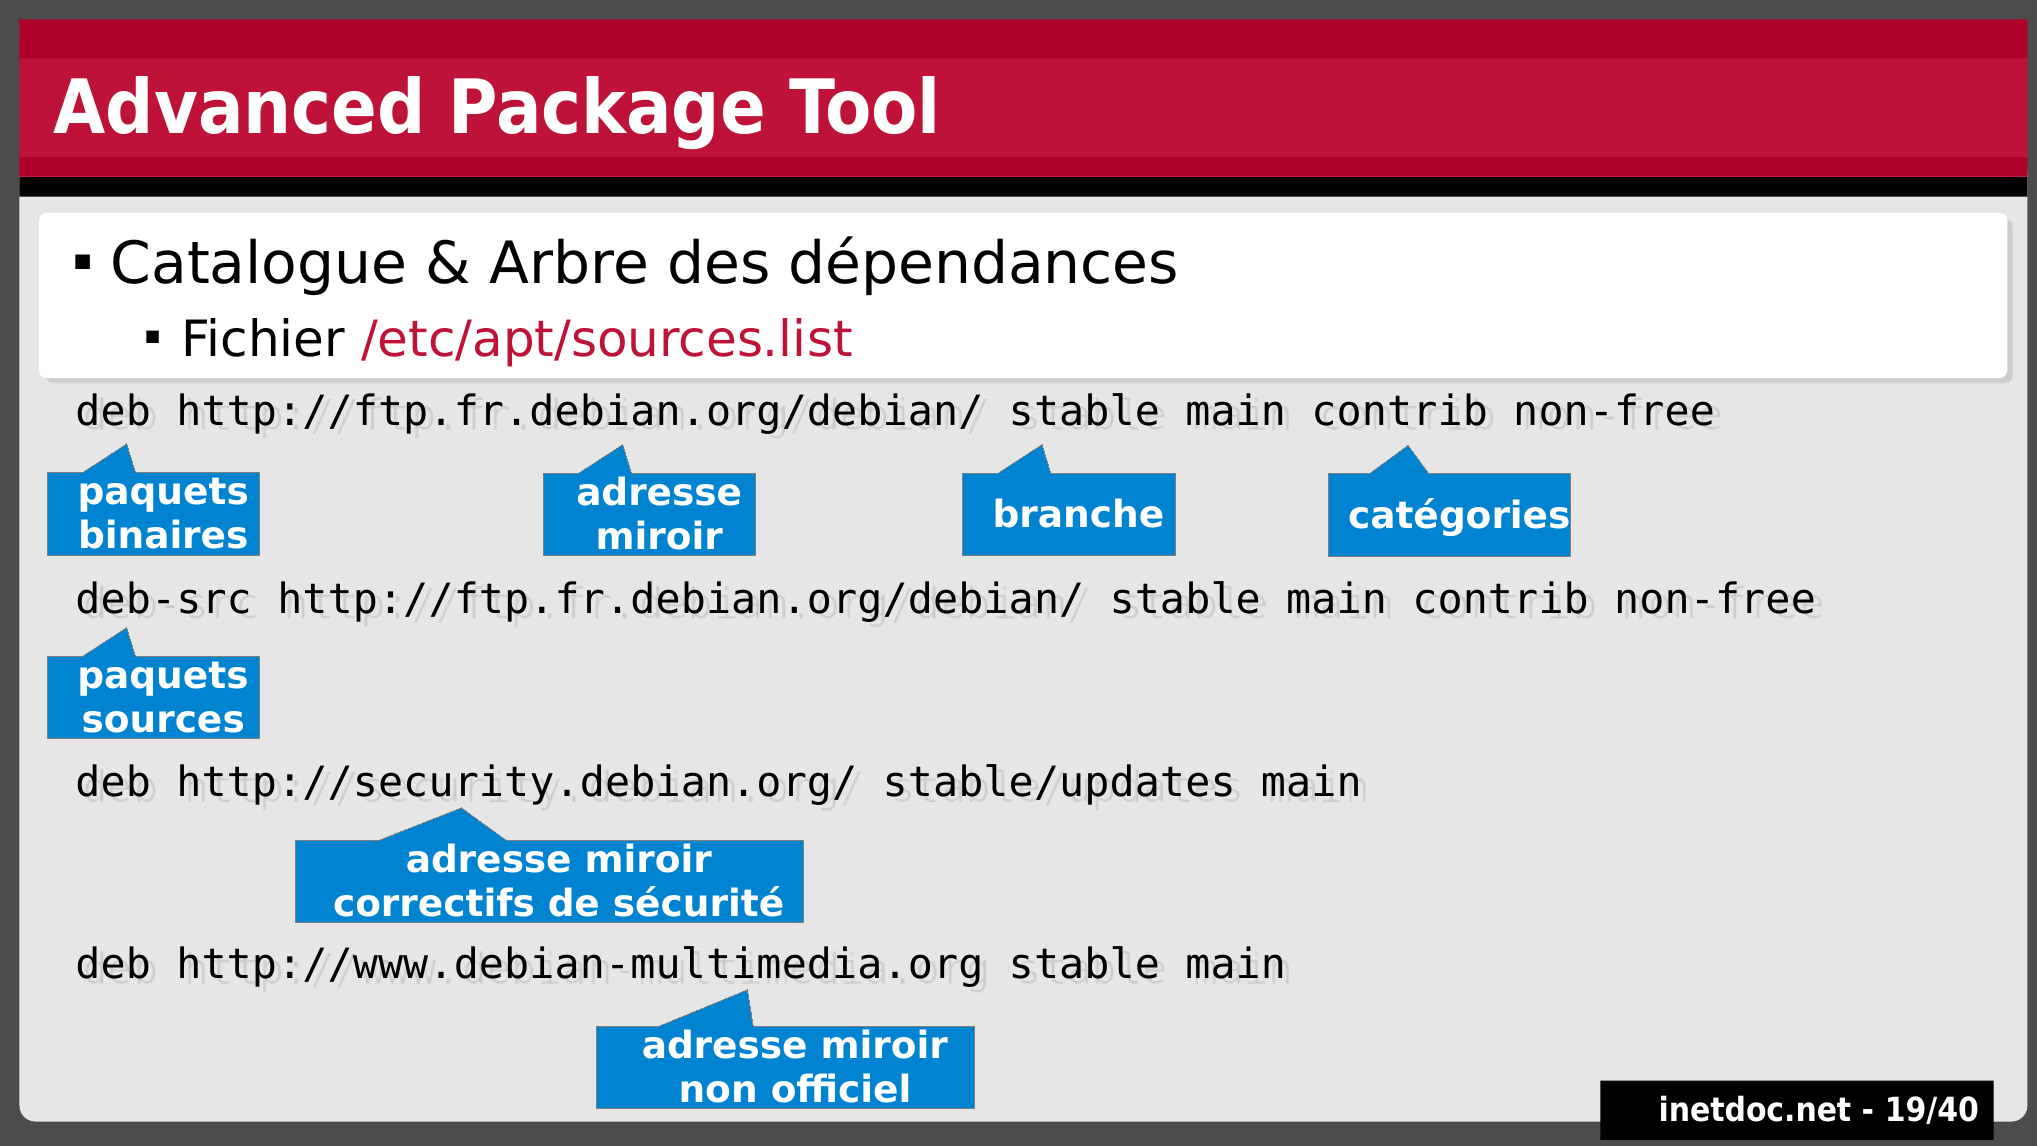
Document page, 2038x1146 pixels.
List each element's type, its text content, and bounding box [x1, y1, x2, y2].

text_box catégories [1328, 445, 1571, 557]
text_box paquets binaires [47, 443, 260, 556]
text_box branche [962, 444, 1176, 556]
text_box Advanced Package Tool [19, 59, 2028, 157]
text_box adresse miroir [543, 444, 756, 556]
text_box inetdoc.net - <numéro>/40 [1600, 1080, 1994, 1140]
text_box [19, 19, 2028, 59]
text_box adresse miroir non officiel [596, 989, 975, 1109]
text_box adresse miroir correctifs de sécurité [295, 807, 804, 923]
text_box paquets sources [47, 627, 260, 739]
text_box Catalogue & Arbre des dépendances Fichier /etc/apt/sources.list deb http://ftp.fr.debian.org/debian/ stable main contrib non-free deb-src http://ftp.fr.debian.org/debian/ stable main contrib non-free deb http://security.debian.org/ stable/updates main deb http://www.debian-multimedia.org stable main [38, 212, 2008, 379]
text_box [19, 157, 2028, 1122]
